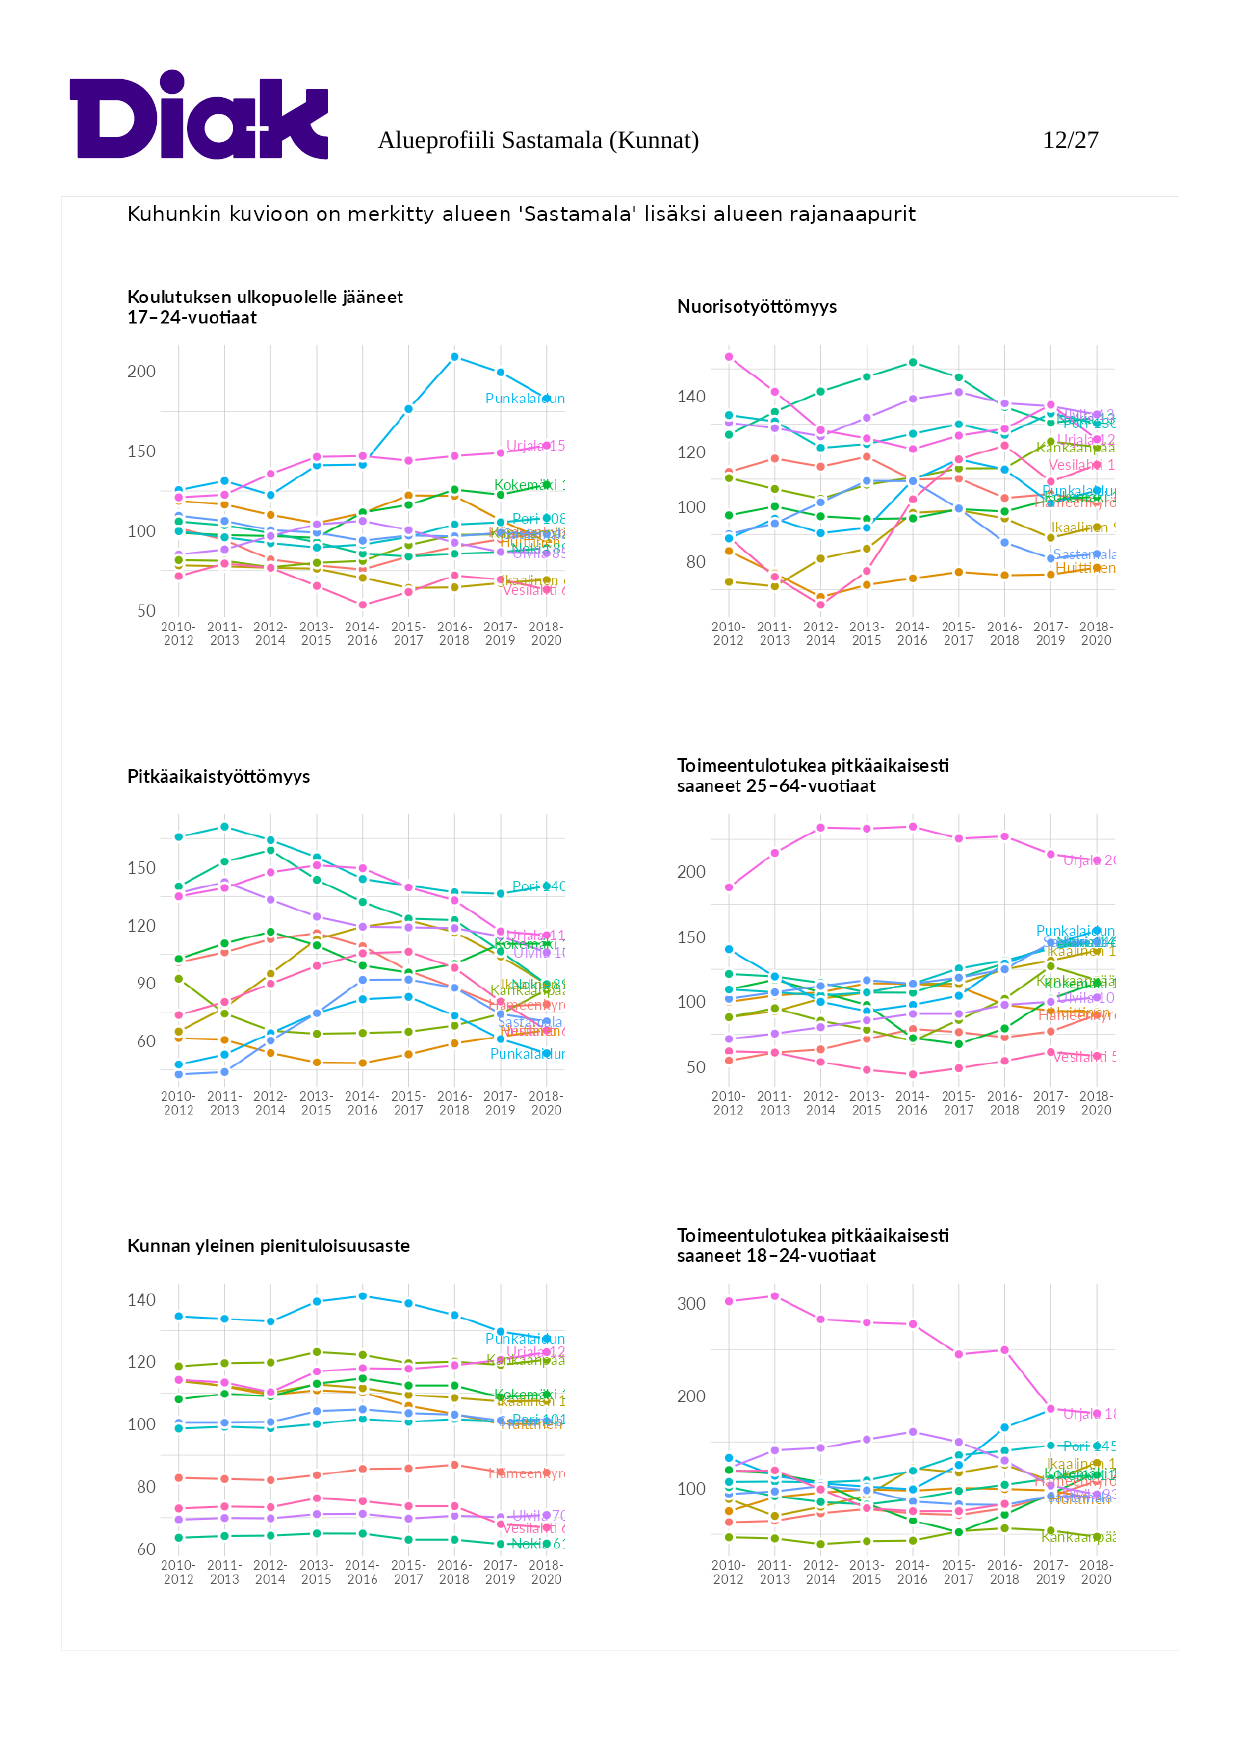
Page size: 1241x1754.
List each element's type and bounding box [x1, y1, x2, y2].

picture [61, 196, 1179, 1651]
